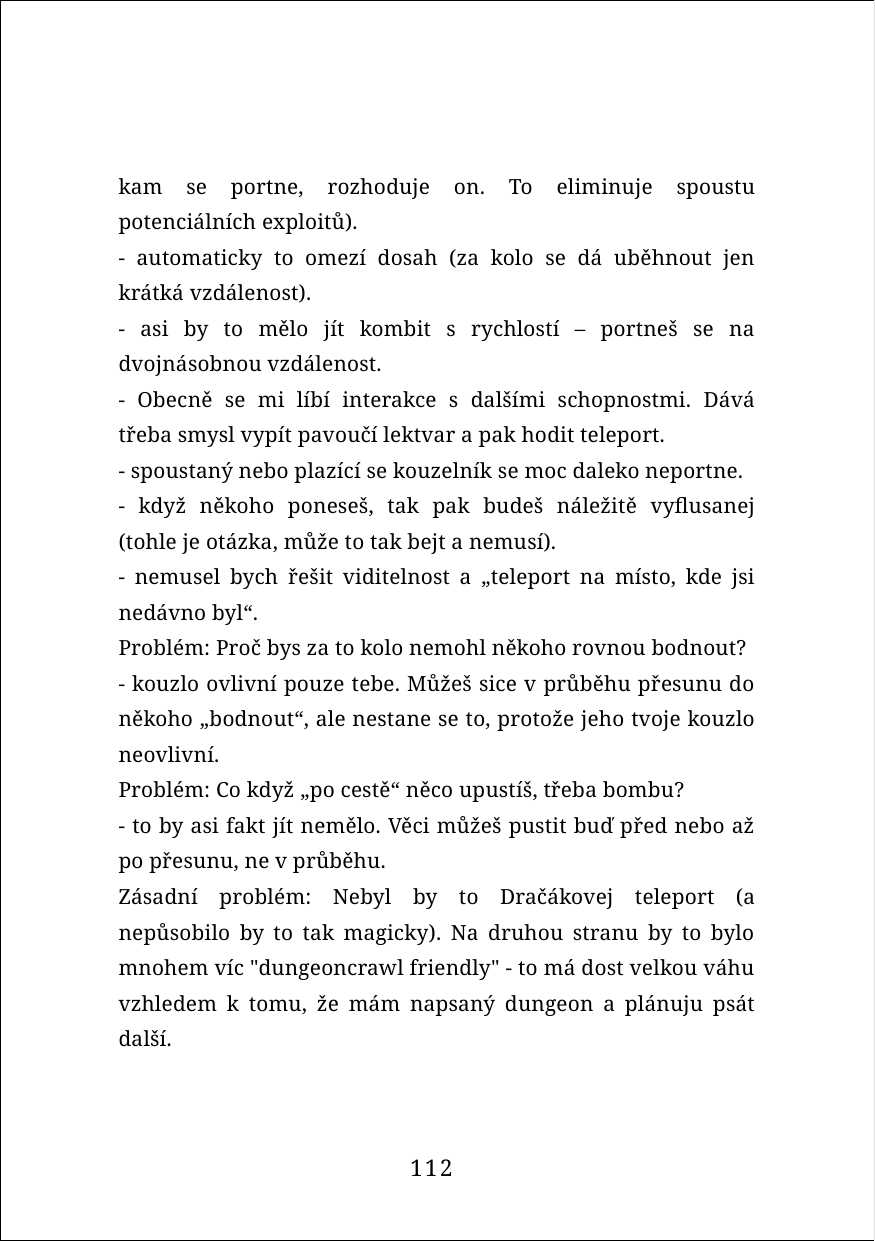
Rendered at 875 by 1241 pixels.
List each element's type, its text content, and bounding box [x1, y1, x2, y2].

text kam se portne, rozhoduje on. To eliminuje spoustu potenciálních exploitů). - automaticky to omezí dosah (za kolo se dá uběhnout jen krátká vzdálenost). - asi by to mělo jít kombit s rychlostí – portneš se na dvojnásobnou vzdálenost. - Obecně se mi líbí interakce s dalšími schopnostmi. Dává třeba smysl vypít pavoučí lektvar a pak hodit teleport. - spoustaný nebo plazící se kouzelník se moc daleko neportne. - když někoho poneseš, tak pak budeš náležitě vyflusanej (tohle je otázka, může to tak bejt a nemusí). - nemusel bych řešit viditelnost a „teleport na místo, kde jsi nedávno byl“. Problém: Proč bys za to kolo nemohl někoho rovnou bodnout? - kouzlo ovlivní pouze tebe. Můžeš sice v průběhu přesunu do někoho „bodnout“, ale nestane se to, protože jeho tvoje kouzlo neovlivní. Problém: Co když „po cestě“ něco upustíš, třeba bombu? - to by asi fakt jít nemělo. Věci můžeš pustit buď před nebo až po přesunu, ne v průběhu. Zásadní problém: Nebyl by to Dračákovej teleport (a nepůsobilo by to tak magicky). Na druhou stranu by to bylo mnohem víc "dungeoncrawl friendly" - to má dost velkou váhu vzhledem k tomu, že mám napsaný dungeon a plánuju psát další. [118, 172, 756, 1053]
